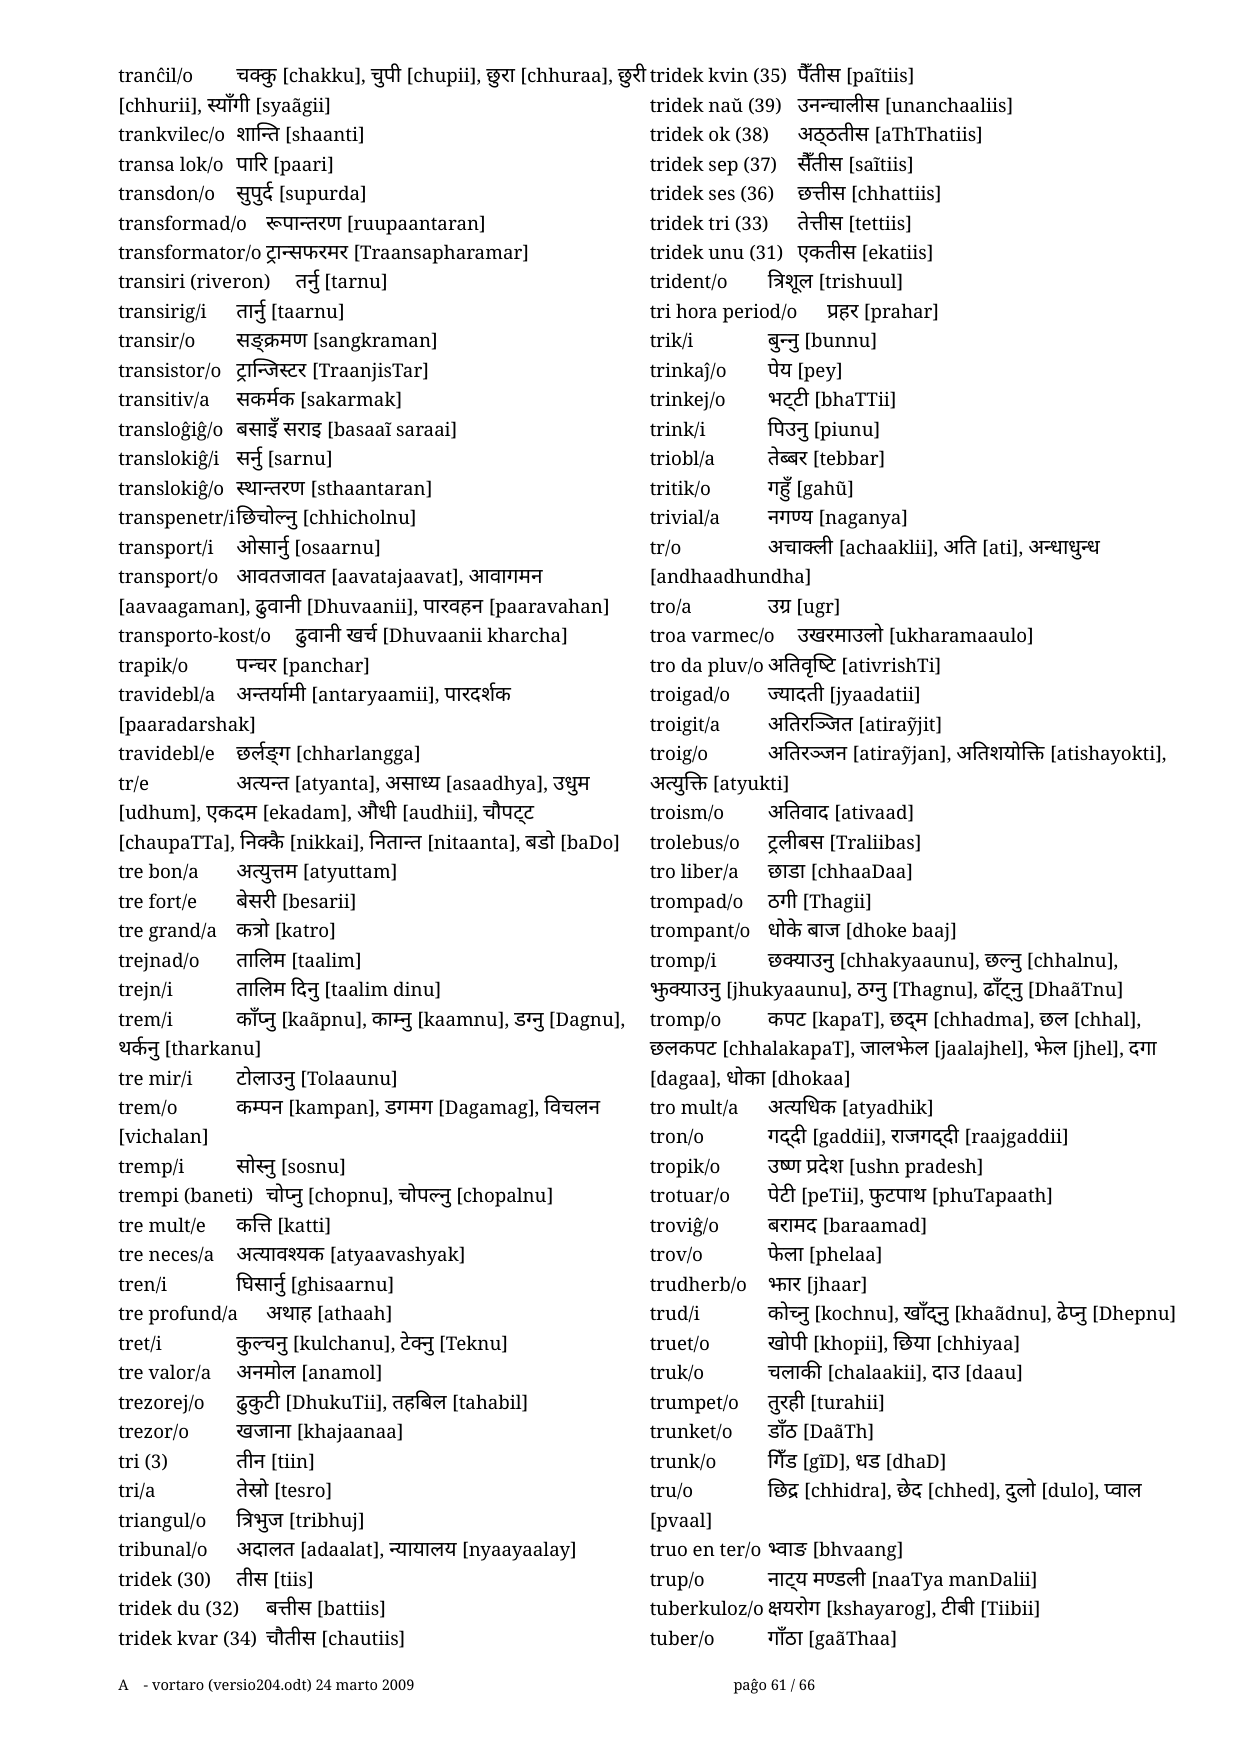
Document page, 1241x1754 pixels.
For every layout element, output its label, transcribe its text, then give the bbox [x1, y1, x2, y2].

text trinkej/o भट्टी [bhaTTii] [649, 383, 1181, 413]
text tro da pluv/o अतिवृष्टि [ativrishTi] [649, 649, 1181, 678]
text trolebus/o ट्रलीबस [Traliibas] [649, 826, 1181, 855]
text translokiĝ/o स्थान्तरण [sthaantaran] [118, 472, 649, 501]
text tridek kvar (34) चौतीस [chautiis] [118, 1621, 649, 1651]
text tranĉil/o चक्कु [chakku], चुपी [chupii], छुरा [chhuraa], छुरी [chhurii], स्याँगी [syaãgii] [118, 59, 649, 118]
text tr/e अत्यन्त [atyanta], असाध्य [asaadhya], उधुम [udhum], एकदम [ekadam], औधी [audhii], चौपट्ट [chaupaTTa], निक्कै [nikkai], नितान्त [nitaanta], बडो [baDo] [118, 767, 649, 855]
text tridek du (32) बत्तीस [battiis] [118, 1592, 649, 1621]
text trem/o कम्पन [kampan], डगमग [Dagamag], विचलन [vichalan] [118, 1091, 649, 1150]
text tromp/i छक्याउनु [chhakyaaunu], छल्नु [chhalnu], झुक्याउनु [jhukyaaunu], ठग्नु [Thagnu], ढाँट्नु [DhaãTnu] [649, 943, 1181, 1002]
text truk/o चलाकी [chalaakii], दाउ [daau] [649, 1356, 1181, 1386]
text tuberkuloz/o क्षयरोग [kshayarog], टीबी [Tiibii] [649, 1592, 1181, 1621]
text travidebl/e छर्लङ्ग [chharlangga] [118, 737, 649, 767]
text tridek ses (36) छत्तीस [chhattiis] [649, 177, 1181, 206]
text tridek kvin (35) पैँतीस [paĩtiis] [649, 59, 1181, 88]
text tr/o अचाक्ली [achaaklii], अति [ati], अन्धाधुन्ध [andhaadhundha] [649, 531, 1181, 590]
text tre profund/a अथाह [athaah] [118, 1297, 649, 1327]
text trem/i काँप्नु [kaãpnu], काम्नु [kaamnu], डग्नु [Dagnu], थर्कनु [tharkanu] [118, 1002, 649, 1061]
text trezorej/o ढुकुटी [DhukuTii], तहबिल [tahabil] [118, 1386, 649, 1415]
text trud/i कोच्नु [kochnu], खाँद्‌नु [khaãdnu], ढेप्नु [Dhepnu] [649, 1297, 1181, 1327]
text transa lok/o पारि [paari] [118, 147, 649, 177]
text tre bon/a अत्युत्तम [atyuttam] [118, 855, 649, 884]
text troa varmec/o उखरमाउलो [ukharamaaulo] [649, 619, 1181, 649]
text transformator/o ट्रान्सफरमर [Traansapharamar] [118, 236, 649, 265]
text triobl/a तेब्बर [tebbar] [649, 442, 1181, 472]
text tre grand/a कत्रो [katro] [118, 914, 649, 943]
text tromp/o कपट [kapaT], छद्‍म [chhadma], छल [chhal], छलकपट [chhalakapaT], जालझेल [jaalajhel], झेल [jhel], दगा [dagaa], धोका [dhokaa] [649, 1002, 1181, 1091]
text trik/i बुन्नु [bunnu] [649, 324, 1181, 354]
text trup/o नाट्य मण्डली [naaTya manDalii] [649, 1562, 1181, 1592]
text transporto-kost/o ढुवानी खर्च [Dhuvaanii kharcha] [118, 619, 649, 649]
text tri hora period/o प्रहर [prahar] [649, 295, 1181, 324]
text transirig/i तार्नु [taarnu] [118, 295, 649, 324]
text transformad/o रूपान्तरण [ruupaantaran] [118, 206, 649, 236]
text transistor/o ट्रान्जिस्टर [TraanjisTar] [118, 354, 649, 383]
text tro mult/a अत्यधिक [atyadhik] [649, 1091, 1181, 1120]
text tri (3) तीन [tiin] [118, 1444, 649, 1474]
text tridek unu (31) एकतीस [ekatiis] [649, 236, 1181, 265]
text trivial/a नगण्य [naganya] [649, 501, 1181, 531]
text troigit/a अतिरञ्जित [atiraỹjit] [649, 708, 1181, 737]
text transdon/o सुपुर्द [supurda] [118, 177, 649, 206]
text tri/a तेस्रो [tesro] [118, 1474, 649, 1503]
text tren/i घिसार्नु [ghisaarnu] [118, 1268, 649, 1297]
text tret/i कुल्चनु [kulchanu], टेक्नु [Teknu] [118, 1327, 649, 1356]
text trompad/o ठगी [Thagii] [649, 884, 1181, 914]
text transloĝiĝ/o बसाइँ सराइ [basaaĩ saraai] [118, 413, 649, 442]
text transir/o सङ्क्रमण [sangkraman] [118, 324, 649, 354]
text tron/o गद्दी [gaddii], राजगद्दी [raajgaddii] [649, 1120, 1181, 1150]
text trompant/o धोके बाज [dhoke baaj] [649, 914, 1181, 943]
text tridek (30) तीस [tiis] [118, 1562, 649, 1592]
text tre neces/a अत्यावश्यक [atyaavashyak] [118, 1238, 649, 1268]
text transpenetr/i छिचोल्नु [chhicholnu] [118, 501, 649, 531]
text troviĝ/o बरामद [baraamad] [649, 1209, 1181, 1238]
text tre mir/i टोलाउनु [Tolaaunu] [118, 1061, 649, 1091]
text trezor/o खजाना [khajaanaa] [118, 1415, 649, 1444]
text tribunal/o अदालत [adaalat], न्यायालय [nyaayaalay] [118, 1533, 649, 1562]
text tremp/i सोस्नु [sosnu] [118, 1150, 649, 1179]
text transitiv/a सकर्मक [sakarmak] [118, 383, 649, 413]
text trov/o फेला [phelaa] [649, 1238, 1181, 1268]
text truet/o खोपी [khopii], छिया [chhiyaa] [649, 1327, 1181, 1356]
text trident/o त्रिशूल [trishuul] [649, 265, 1181, 295]
text trink/i पिउनु [piunu] [649, 413, 1181, 442]
text tre valor/a अनमोल [anamol] [118, 1356, 649, 1386]
text tropik/o उष्ण प्रदेश [ushn pradesh] [649, 1150, 1181, 1179]
text trapik/o पन्चर [panchar] [118, 649, 649, 678]
text transport/i ओसार्नु [osaarnu] [118, 531, 649, 560]
text trotuar/o पेटी [peTii], फुटपाथ [phuTapaath] [649, 1179, 1181, 1209]
text truo en ter/o भ्वाङ [bhvaang] [649, 1533, 1181, 1562]
text trunket/o डाँठ [DaãTh] [649, 1415, 1181, 1444]
text trempi (baneti) चोप्नु [chopnu], चोपल्नु [chopalnu] [118, 1179, 649, 1209]
text triangul/o त्रिभुज [tribhuj] [118, 1503, 649, 1533]
text tuber/o गाँठा [gaãThaa] [649, 1621, 1181, 1651]
text translokiĝ/i सर्नु [sarnu] [118, 442, 649, 472]
text tru/o छिद्र [chhidra], छेद [chhed], दुलो [dulo], प्वाल [pvaal] [649, 1474, 1181, 1533]
text tro liber/a छाडा [chhaaDaa] [649, 855, 1181, 884]
text tridek ok (38) अठ्ठतीस [aThThatiis] [649, 118, 1181, 147]
text trumpet/o तुरही [turahii] [649, 1386, 1181, 1415]
text trejnad/o तालिम [taalim] [118, 943, 649, 973]
text transport/o आवतजावत [aavatajaavat], आवागमन [aavaagaman], ढुवानी [Dhuvaanii], पारवहन [paaravahan] [118, 560, 649, 619]
text transiri (riveron) तर्नु [tarnu] [118, 265, 649, 295]
text trunk/o गिँड [gĩD], धड [dhaD] [649, 1444, 1181, 1474]
text trinkaĵ/o पेय [pey] [649, 354, 1181, 383]
text trejn/i तालिम दिनु [taalim dinu] [118, 973, 649, 1002]
text travidebl/a अन्तर्यामी [antaryaamii], पारदर्शक [paaradarshak] [118, 678, 649, 737]
text troigad/o ज्यादती [jyaadatii] [649, 678, 1181, 708]
text tridek tri (33) तेत्तीस [tettiis] [649, 206, 1181, 236]
text tritik/o गहुँ [gahũ] [649, 472, 1181, 501]
text troig/o अतिरञ्जन [atiraỹjan], अतिशयोक्ति [atishayokti], अत्युक्ति [atyukti] [649, 737, 1181, 796]
text tre fort/e बेसरी [besarii] [118, 884, 649, 914]
text tridek sep (37) सैँतीस [saĩtiis] [649, 147, 1181, 177]
text tridek naŭ (39) उनन्चालीस [unanchaaliis] [649, 88, 1181, 118]
text trudherb/o झार [jhaar] [649, 1268, 1181, 1297]
text tre mult/e कत्ति [katti] [118, 1209, 649, 1238]
text trankvilec/o शान्ति [shaanti] [118, 118, 649, 147]
text tro/a उग्र [ugr] [649, 590, 1181, 619]
text troism/o अतिवाद [ativaad] [649, 796, 1181, 826]
